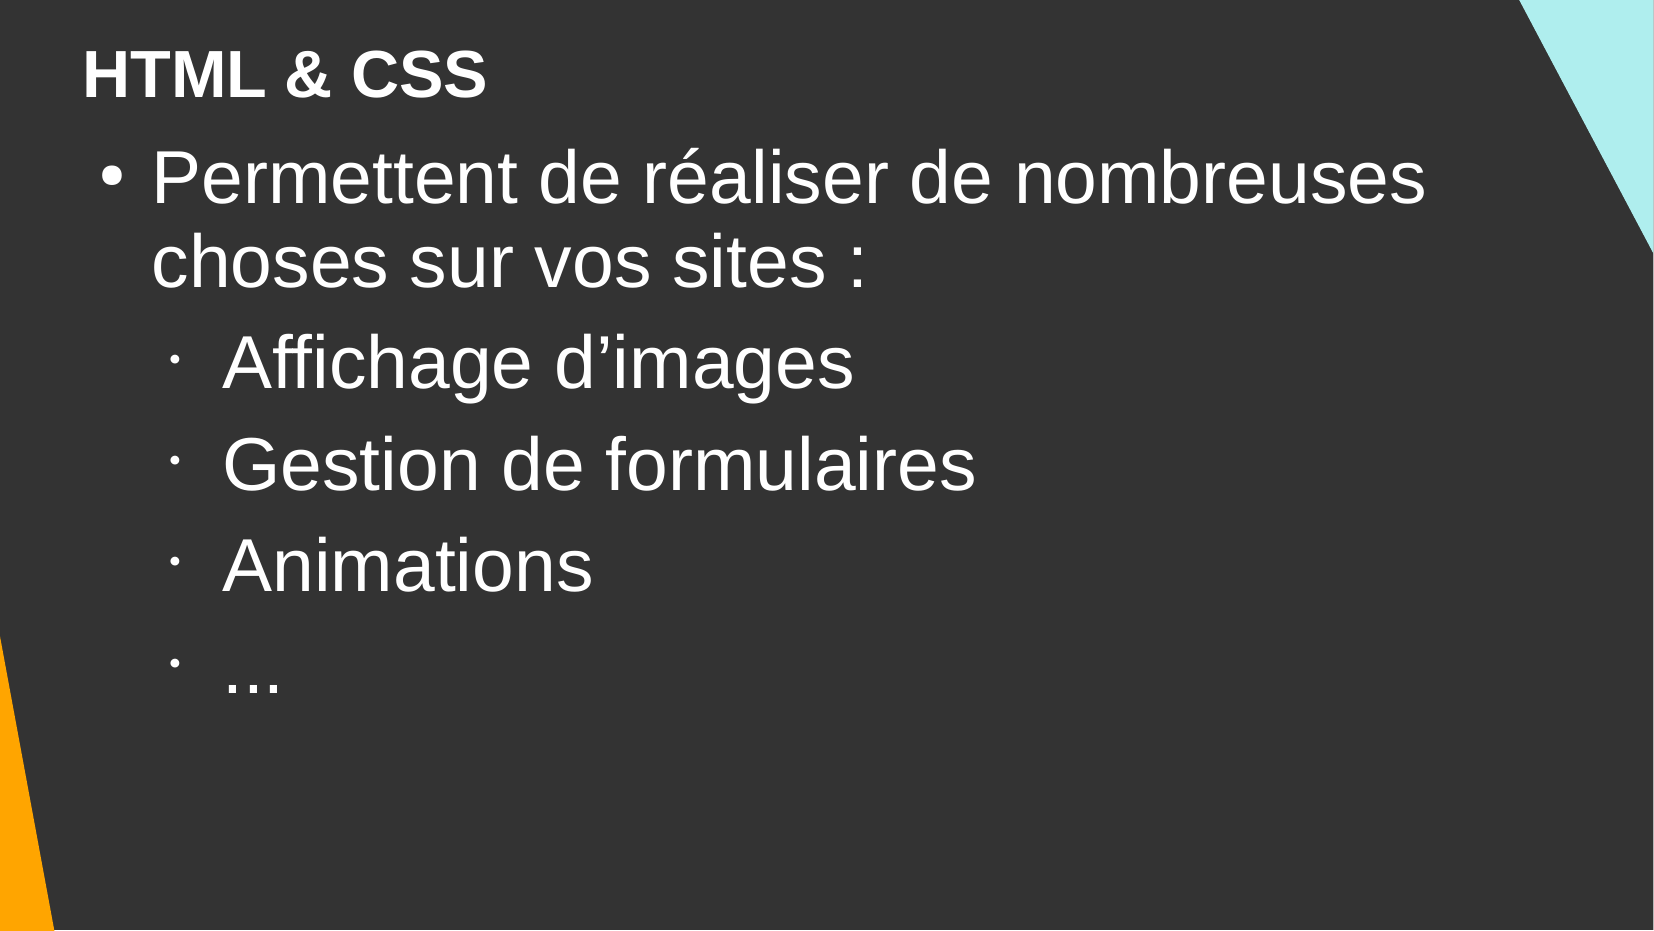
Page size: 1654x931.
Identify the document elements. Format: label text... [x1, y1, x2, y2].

list Permettent de réaliser de nombreuses choses sur vos sites : Affichage d’images Gestion de formulaires Animations ... [80, 135, 1569, 733]
title HTML & CSS [82, 36, 1571, 114]
text_box [0, 636, 55, 931]
text_box [1519, 0, 1654, 255]
